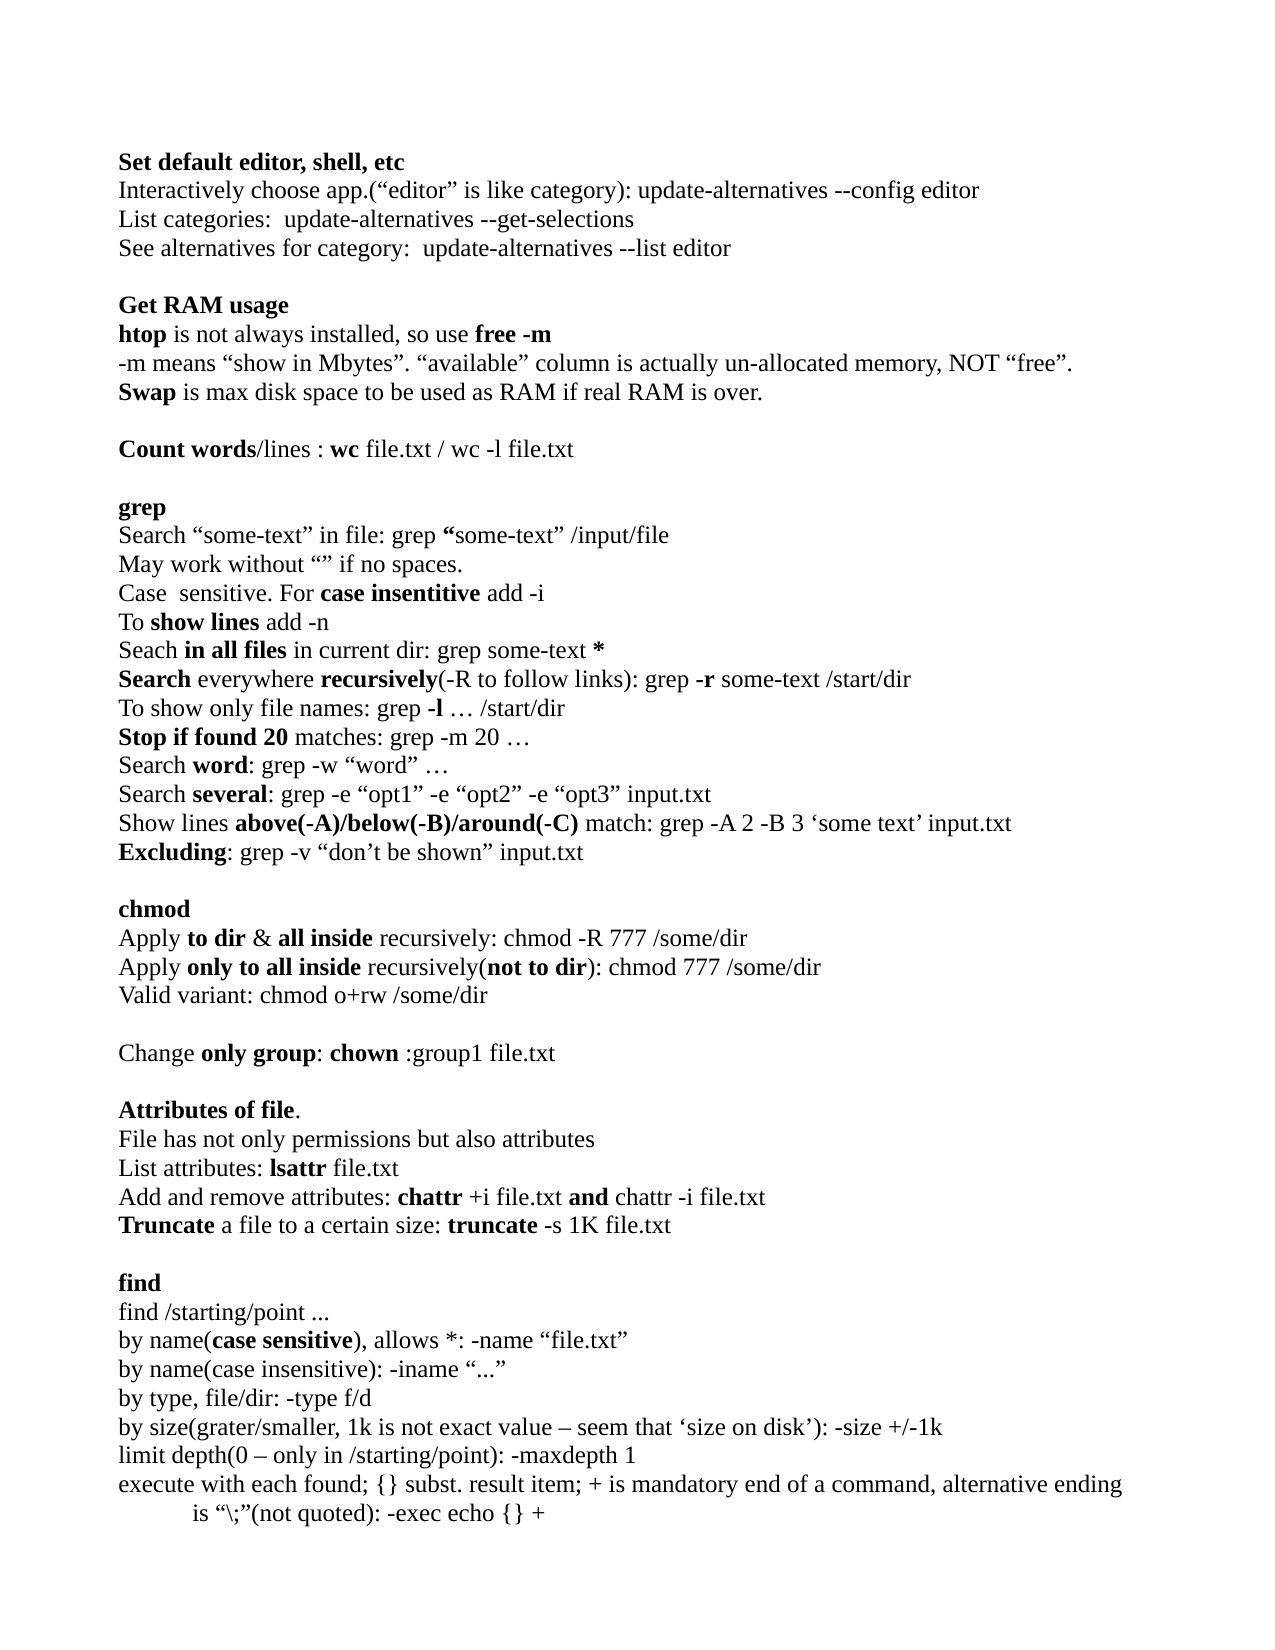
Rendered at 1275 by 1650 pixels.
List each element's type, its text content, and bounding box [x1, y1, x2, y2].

text Search several: grep -e “opt1” -e “opt2” -e “opt3” input.txt [118, 779, 1157, 808]
text Attributes of file. [118, 1096, 1157, 1124]
text Show lines above(-A)/below(-B)/around(-C) match: grep -A 2 -B 3 ‘some text’ input.txt [118, 808, 1157, 837]
text limit depth(0 – only in /starting/point): -maxdepth 1 [118, 1441, 1157, 1469]
text Search “some-text” in file: grep “some-text” /input/file [118, 521, 1157, 549]
text Excluding: grep -v “don’t be shown” input.txt [118, 837, 1157, 866]
text Seach in all files in current dir: grep some-text * [118, 636, 1157, 664]
text -m means “show in Mbytes”. “available” column is actually un-allocated memory, NOT “free”. [118, 348, 1157, 377]
text Swap is max disk space to be used as RAM if real RAM is over. [118, 377, 1157, 406]
text See alternatives for category: update-alternatives --list editor [118, 233, 1157, 262]
text by name(case insensitive): -iname “...” [118, 1354, 1157, 1383]
text Count words/lines : wc file.txt / wc -l file.txt [118, 434, 1157, 463]
text File has not only permissions but also attributes [118, 1124, 1157, 1153]
text List categories: update-alternatives --get-selections [118, 204, 1157, 233]
text Search everywhere recursively(-R to follow links): grep -r some-text /start/dir [118, 664, 1157, 693]
text Stop if found 20 matches: grep -m 20 … [118, 722, 1157, 751]
text htop is not always installed, so use free -m [118, 319, 1157, 348]
text Search word: grep -w “word” … [118, 751, 1157, 779]
text Truncate a file to a certain size: truncate -s 1K file.txt [118, 1211, 1157, 1239]
text List attributes: lsattr file.txt [118, 1153, 1157, 1182]
text May work without “” if no spaces. [118, 549, 1157, 578]
text Case sensitive. For case insentitive add -i [118, 578, 1157, 607]
text execute with each found; {} subst. result item; + is mandatory end of a command, alternative ending is “\;”(not quoted): -exec echo {} + [118, 1469, 1157, 1527]
text Add and remove attributes: chattr +i file.txt and chattr -i file.txt [118, 1182, 1157, 1211]
text find [118, 1268, 1157, 1297]
text Interactively choose app.(“editor” is like category): update-alternatives --config editor [118, 176, 1157, 204]
text Get RAM usage [118, 291, 1157, 319]
text grep [118, 492, 1157, 521]
text Apply to dir & all inside recursively: chmod -R 777 /some/dir [118, 923, 1157, 952]
text by type, file/dir: -type f/d [118, 1383, 1157, 1412]
text Set default editor, shell, etc [118, 147, 1157, 176]
text Change only group: chown :group1 file.txt [118, 1038, 1157, 1067]
text To show only file names: grep -l … /start/dir [118, 693, 1157, 722]
text To show lines add -n [118, 607, 1157, 636]
text find /starting/point ... [118, 1297, 1157, 1326]
text by name(case sensitive), allows *: -name “file.txt” [118, 1326, 1157, 1354]
text Apply only to all inside recursively(not to dir): chmod 777 /some/dir [118, 952, 1157, 981]
text by size(grater/smaller, 1k is not exact value – seem that ‘size on disk’): -size +/-1k [118, 1412, 1157, 1441]
text chmod [118, 894, 1157, 923]
text Valid variant: chmod o+rw /some/dir [118, 981, 1157, 1009]
